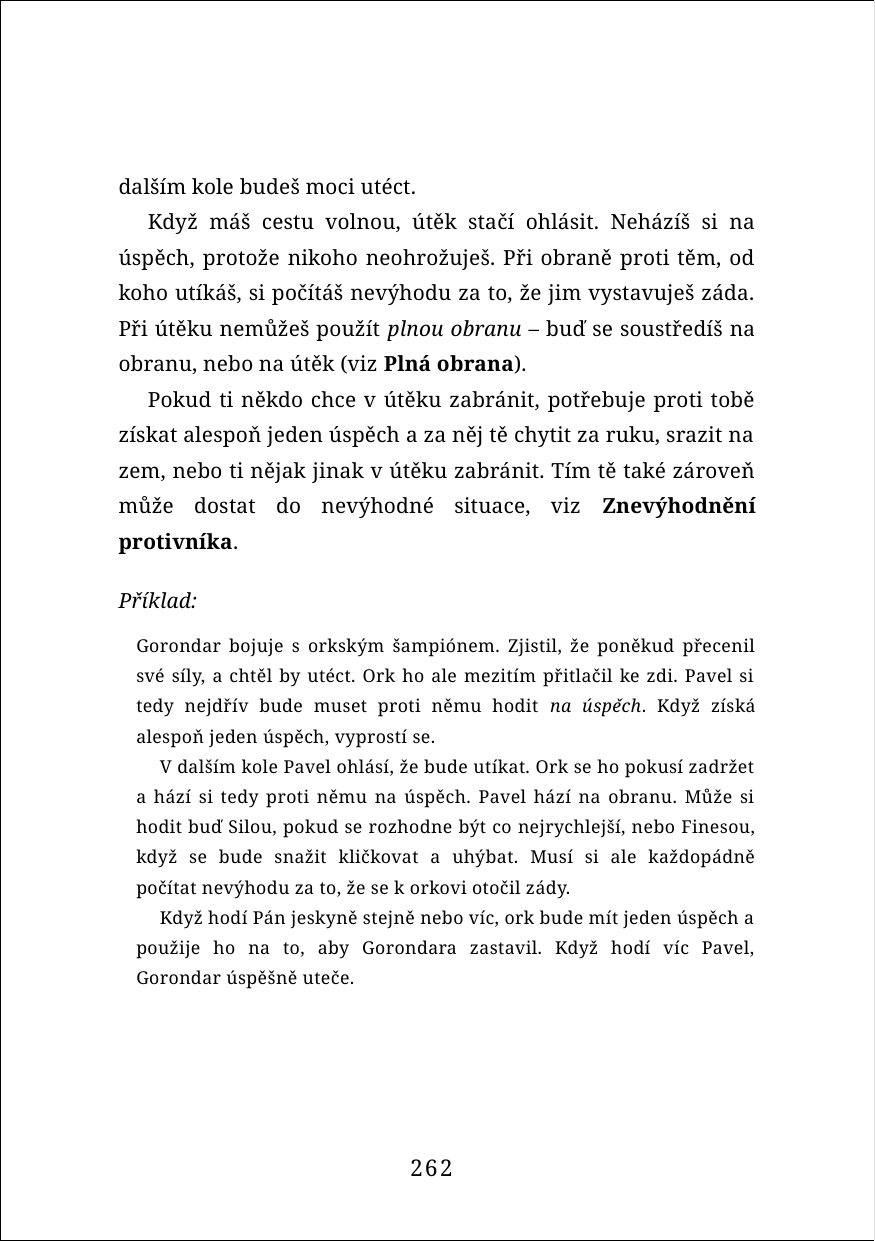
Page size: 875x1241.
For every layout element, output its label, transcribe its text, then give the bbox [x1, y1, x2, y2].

text Příklad: [118, 586, 756, 614]
text Gorondar bojuje s orkským šampiónem. Zjistil, že poněkud přecenil své síly, a chtěl by utéct. Ork ho ale mezitím přitlačil ke zdi. Pavel si tedy nejdřív bude muset proti němu hodit na úspěch. Když získá alespoň jeden úspěch, vyprostí se. V dalším kole Pavel ohlásí, že bude utíkat. Ork se ho pokusí zadržet a hází si tedy proti němu na úspěch. Pavel hází na obranu. Může si hodit buď Silou, pokud se rozhodne být co nejrychlejší, nebo Finesou, když se bude snažit kličkovat a uhýbat. Musí si ale každopádně počítat nevýhodu za to, že se k orkovi otočil zády. Když hodí Pán jeskyně stejně nebo víc, ork bude mít jeden úspěch a použije ho na to, aby Gorondara zastavil. Když hodí víc Pavel, Gorondar úspěšně uteče. [136, 633, 756, 990]
text dalším kole budeš moci utéct. Když máš cestu volnou, útěk stačí ohlásit. Neházíš si na úspěch, protože nikoho neohrožuješ. Při obraně proti těm, od koho utíkáš, si počítáš nevýhodu za to, že jim vystavuješ záda. Při útěku nemůžeš použít plnou obranu – buď se soustředíš na obranu, nebo na útěk (viz Plná obrana). Pokud ti někdo chce v útěku zabránit, potřebuje proti tobě získat alespoň jeden úspěch a za něj tě chytit za ruku, srazit na zem, nebo ti nějak jinak v útěku zabránit. Tím tě také zároveň může dostat do nevýhodné situace, viz Znevýhodnění protivníka. [118, 172, 756, 555]
